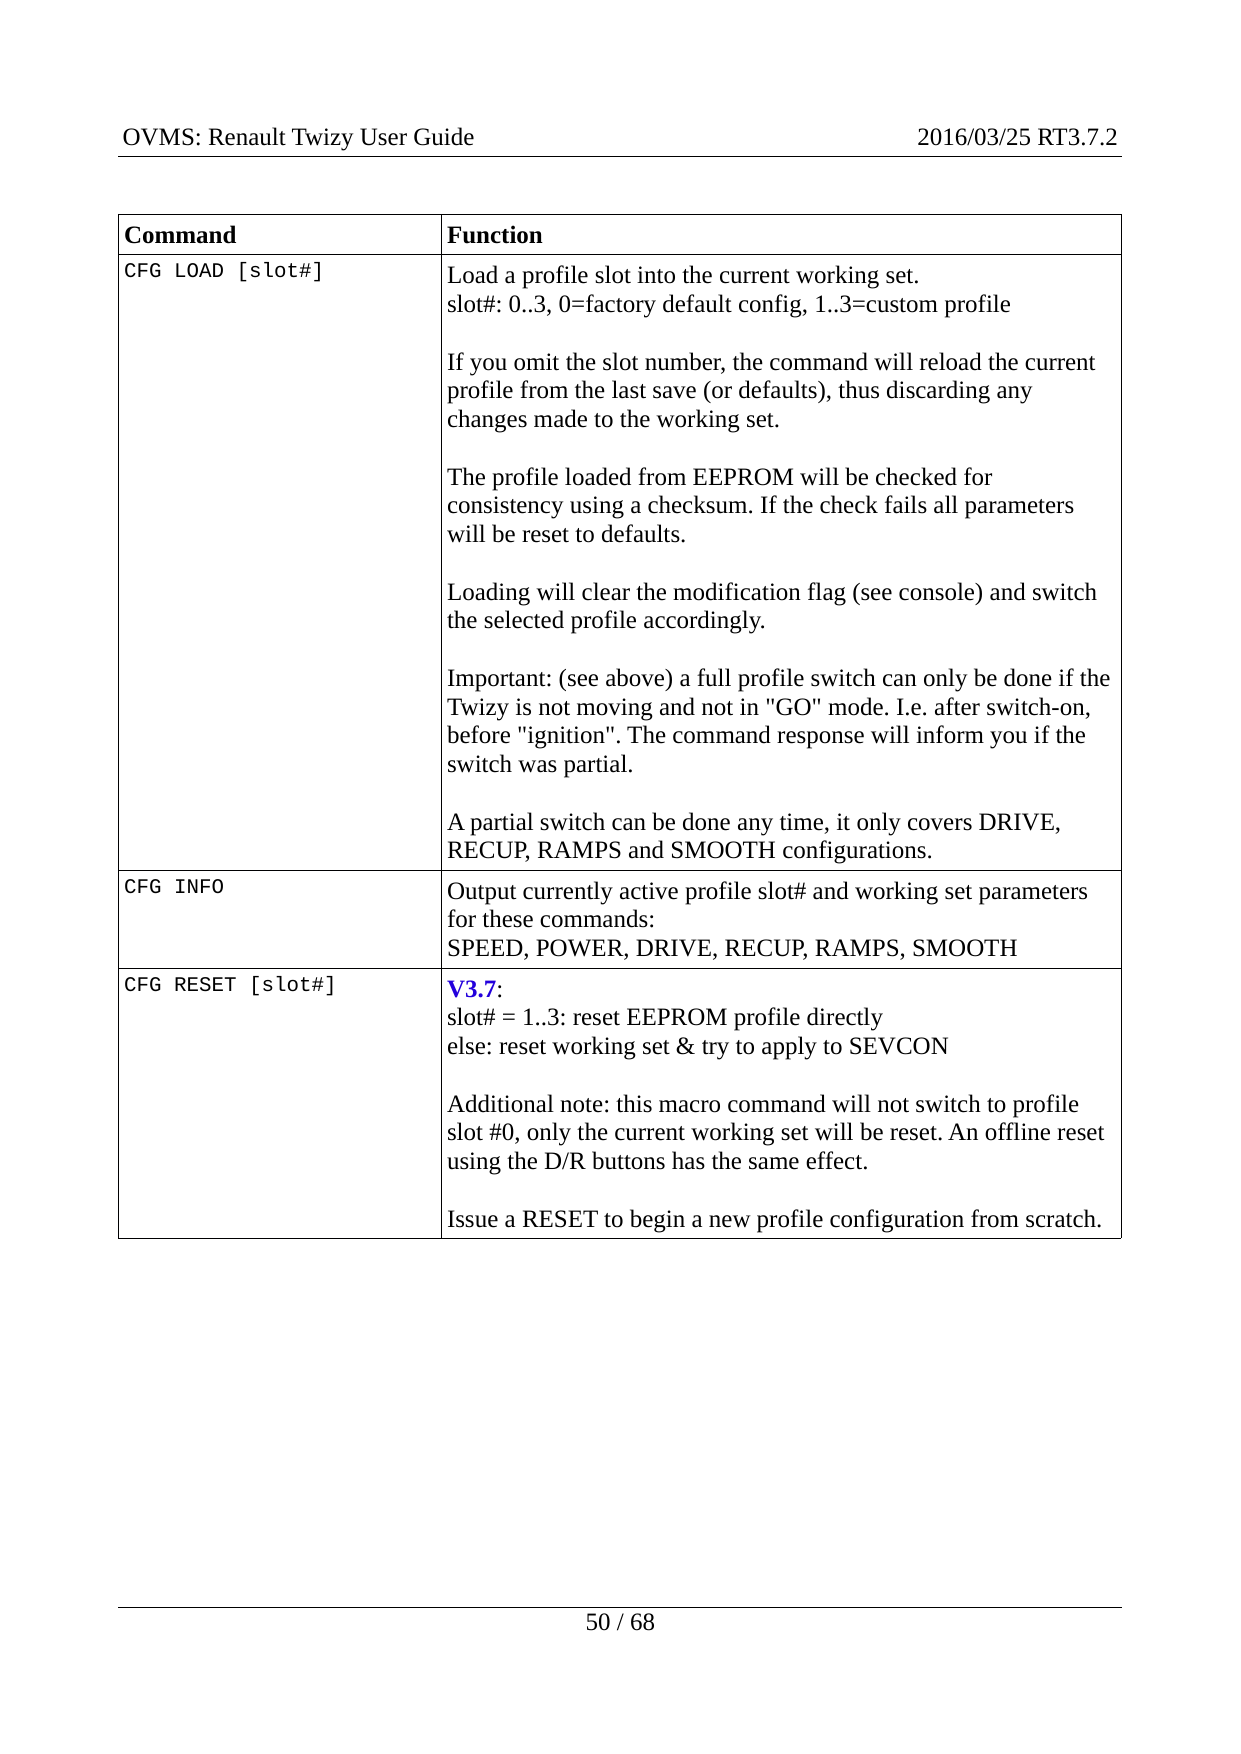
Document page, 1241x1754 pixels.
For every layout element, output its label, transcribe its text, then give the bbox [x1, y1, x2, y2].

table_cell CFG RESET [slot#] [119, 969, 441, 1238]
table_header Function [442, 215, 1121, 254]
table_header Command [119, 215, 441, 254]
table_cell CFG LOAD [slot#] [119, 255, 441, 870]
table_cell Load a profile slot into the current working set. slot#: 0..3, 0=factory default config, 1..3=custom profile If you omit the slot number, the command will reload the current profile from the last save (or defaults), thus discarding any changes made to the working set. The profile loaded from EEPROM will be checked for consistency using a checksum. If the check fails all parameters will be reset to defaults. Loading will clear the modification flag (see console) and switch the selected profile accordingly. Important: (see above) a full profile switch can only be done if the Twizy is not moving and not in "GO" mode. I.e. after switch-on, before "ignition". The command response will inform you if the switch was partial. A partial switch can be done any time, it only covers DRIVE, RECUP, RAMPS and SMOOTH configurations. [442, 255, 1121, 870]
table_cell CFG INFO [119, 871, 441, 968]
table_cell V3.7: slot# = 1..3: reset EEPROM profile directly else: reset working set & try to apply to SEVCON Additional note: this macro command will not switch to profile slot #0, only the current working set will be reset. An offline reset using the D/R buttons has the same effect. Issue a RESET to begin a new profile configuration from scratch. [442, 969, 1121, 1238]
table_cell Output currently active profile slot# and working set parameters for these commands: SPEED, POWER, DRIVE, RECUP, RAMPS, SMOOTH [442, 871, 1121, 968]
